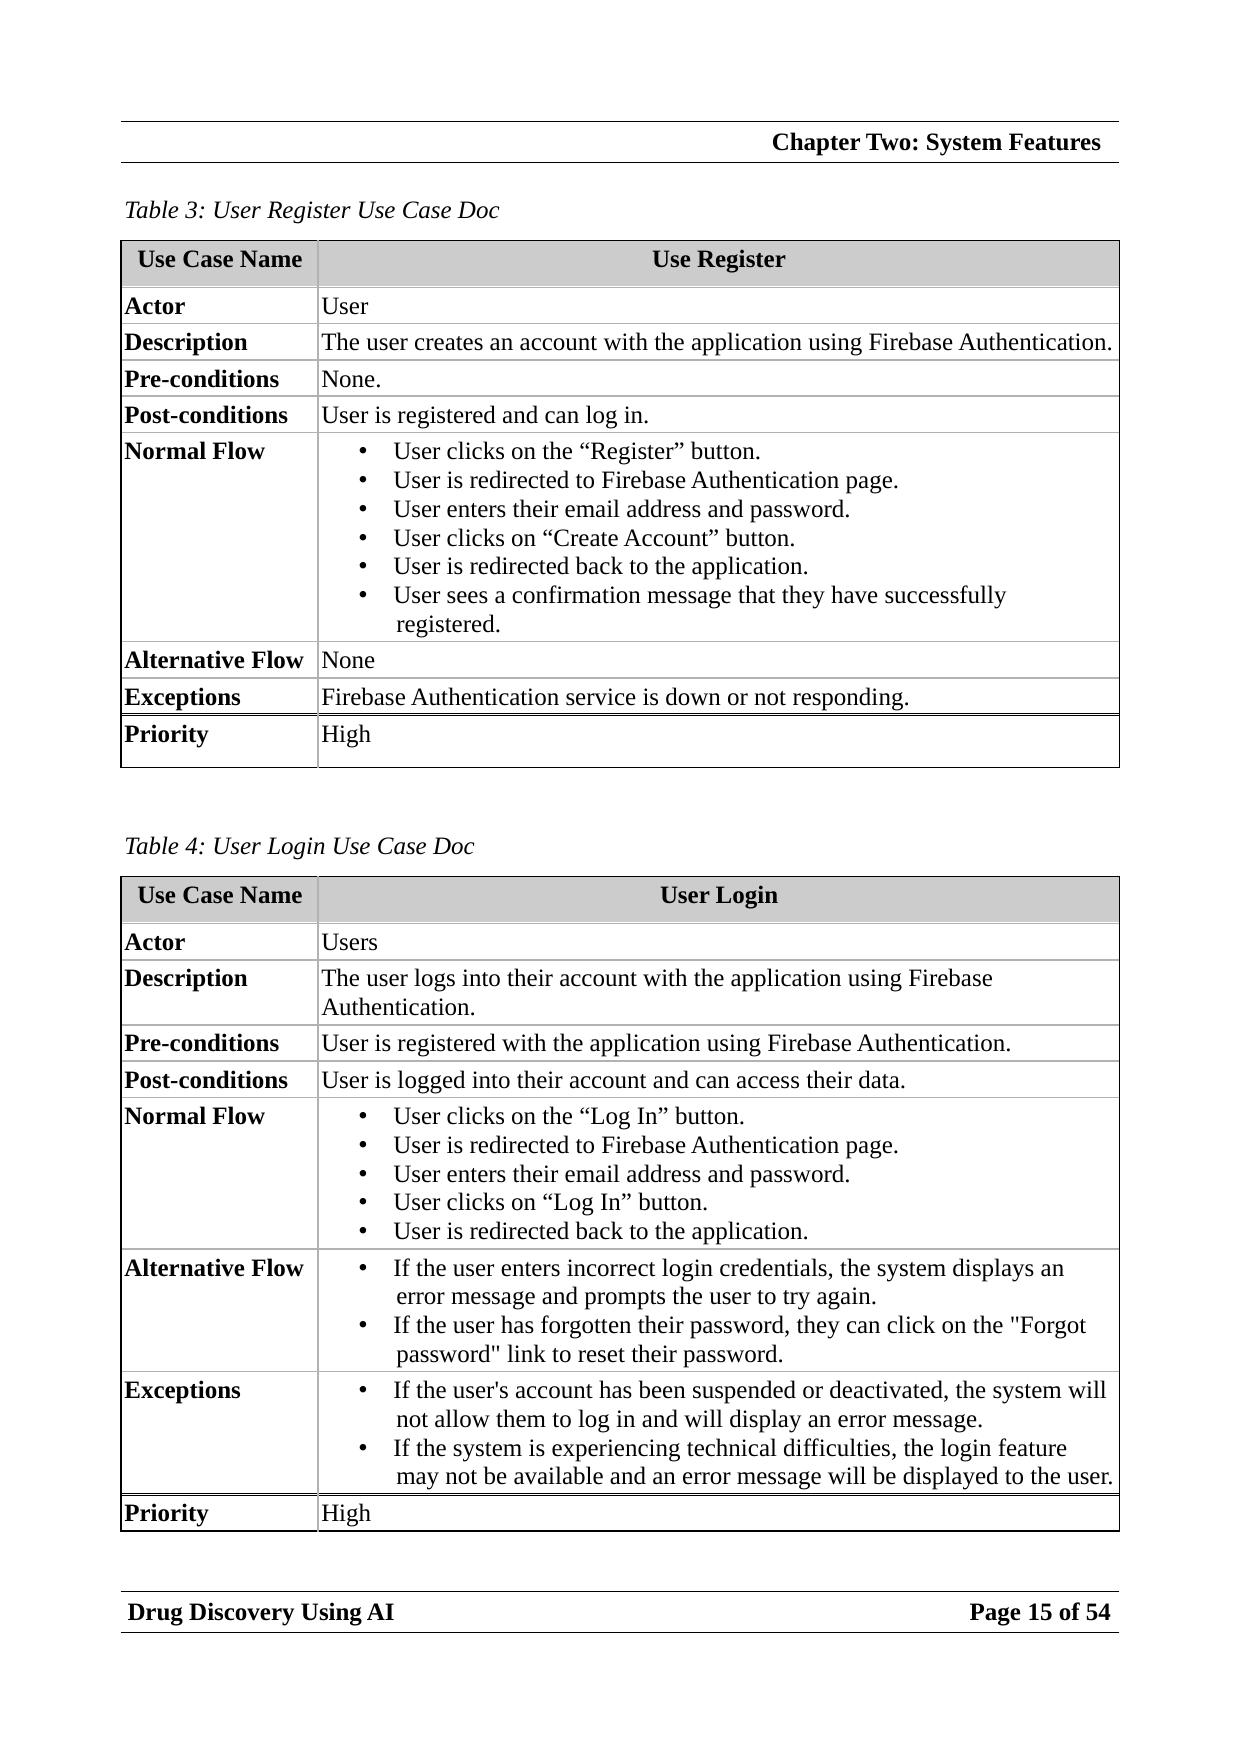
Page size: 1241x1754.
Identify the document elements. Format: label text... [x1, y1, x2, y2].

table_cell User clicks on the “Register” button. User is redirected to Firebase Authentication page. User enters their email address and password. User clicks on “Create Account” button. User is redirected back to the application. User sees a confirmation message that they have successfully registered. [319, 433, 1119, 641]
table_cell Actor [122, 288, 317, 323]
table_cell Actor [122, 924, 317, 959]
table_cell None [319, 642, 1119, 677]
table_header Use Case Name [122, 877, 317, 922]
table_cell Alternative Flow [122, 1250, 317, 1371]
table_cell Firebase Authentication service is down or not responding. [319, 679, 1119, 713]
table_header User Login [319, 877, 1119, 922]
table_cell If the user's account has been suspended or deactivated, the system will not allow them to log in and will display an error message. If the system is experiencing technical difficulties, the login feature may not be available and an error message will be displayed to the user. [319, 1372, 1119, 1493]
table_cell User [319, 288, 1119, 323]
table_header Use Case Name [122, 241, 317, 286]
table_cell Description [122, 324, 317, 359]
table_cell User is registered with the application using Firebase Authentication. [319, 1026, 1119, 1060]
table_cell The user logs into their account with the application using Firebase Authentication. [319, 961, 1119, 1024]
table_cell Normal Flow [122, 433, 317, 641]
table_cell The user creates an account with the application using Firebase Authentication. [319, 324, 1119, 359]
table_cell High [319, 716, 1119, 767]
table_cell If the user enters incorrect login credentials, the system displays an error message and prompts the user to try again. If the user has forgotten their password, they can click on the "Forgot password" link to reset their password. [319, 1250, 1119, 1371]
table_cell User is logged into their account and can access their data. [319, 1062, 1119, 1097]
text Table 3: User Register Use Case Doc [121, 192, 1119, 227]
table_cell Exceptions [122, 679, 317, 713]
table_cell Priority [122, 716, 317, 767]
table_cell Priority [122, 1496, 317, 1530]
table_cell Description [122, 961, 317, 1024]
table_cell Post-conditions [122, 397, 317, 432]
table_cell None. [319, 361, 1119, 395]
table_cell Alternative Flow [122, 642, 317, 677]
table_cell Users [319, 924, 1119, 959]
table_cell Normal Flow [122, 1098, 317, 1248]
table_cell User clicks on the “Log In” button. User is redirected to Firebase Authentication page. User enters their email address and password. User clicks on “Log In” button. User is redirected back to the application. [319, 1098, 1119, 1248]
table_cell Exceptions [122, 1372, 317, 1493]
table_cell User is registered and can log in. [319, 397, 1119, 432]
text Table 4: User Login Use Case Doc [121, 828, 1119, 863]
table_cell Post-conditions [122, 1062, 317, 1097]
table_cell High [319, 1496, 1119, 1530]
table_cell Pre-conditions [122, 361, 317, 395]
table_cell Pre-conditions [122, 1026, 317, 1060]
table_header Use Register [319, 241, 1119, 286]
